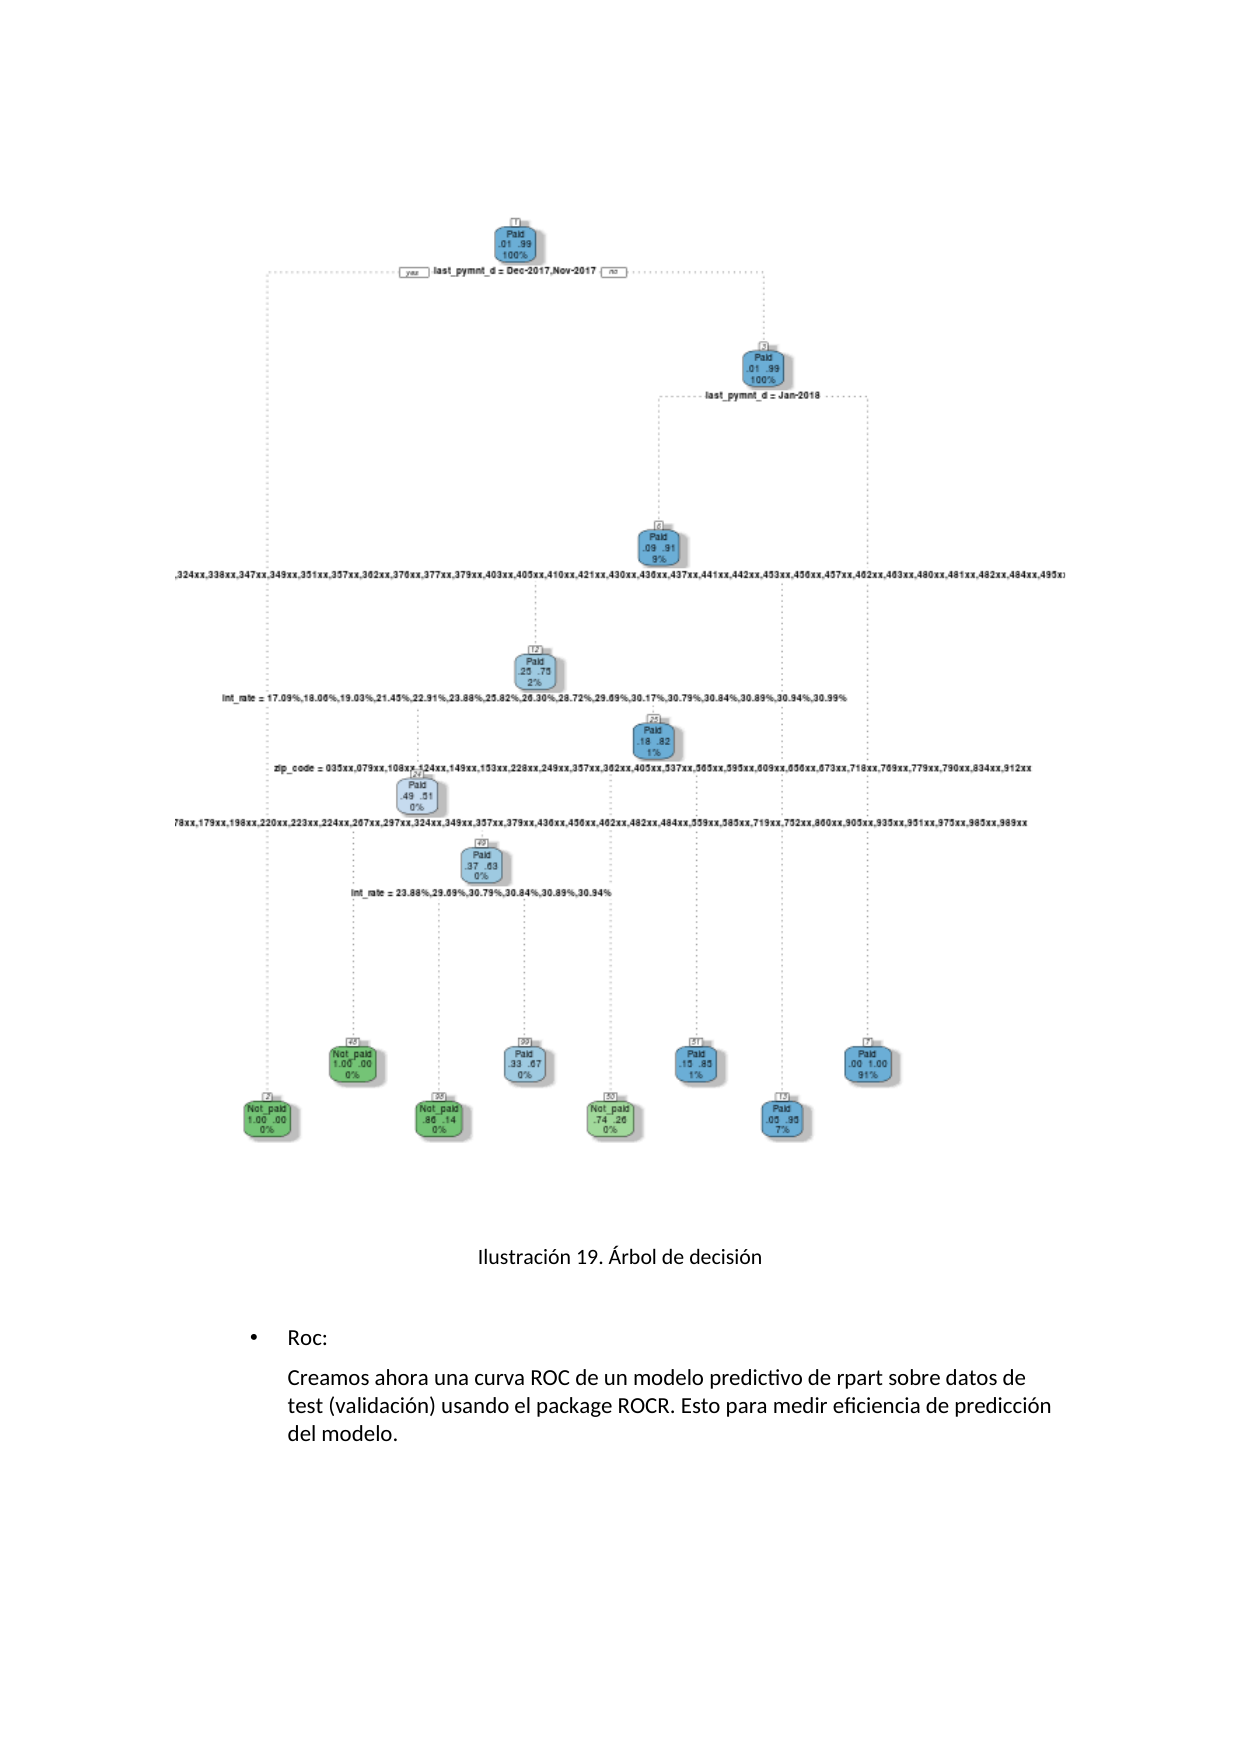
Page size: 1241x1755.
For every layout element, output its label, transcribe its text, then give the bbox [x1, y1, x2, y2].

text Ilustración 19. Árbol de decisión [175, 1243, 1065, 1269]
picture [175, 162, 1066, 1164]
list Creamos ahora una curva ROC de un modelo predictivo de rpart sobre datos de test (validación) usando el package ROCR. Esto para medir eficiencia de predicción del modelo. [250, 1363, 1065, 1475]
list Roc: [250, 1323, 1065, 1351]
